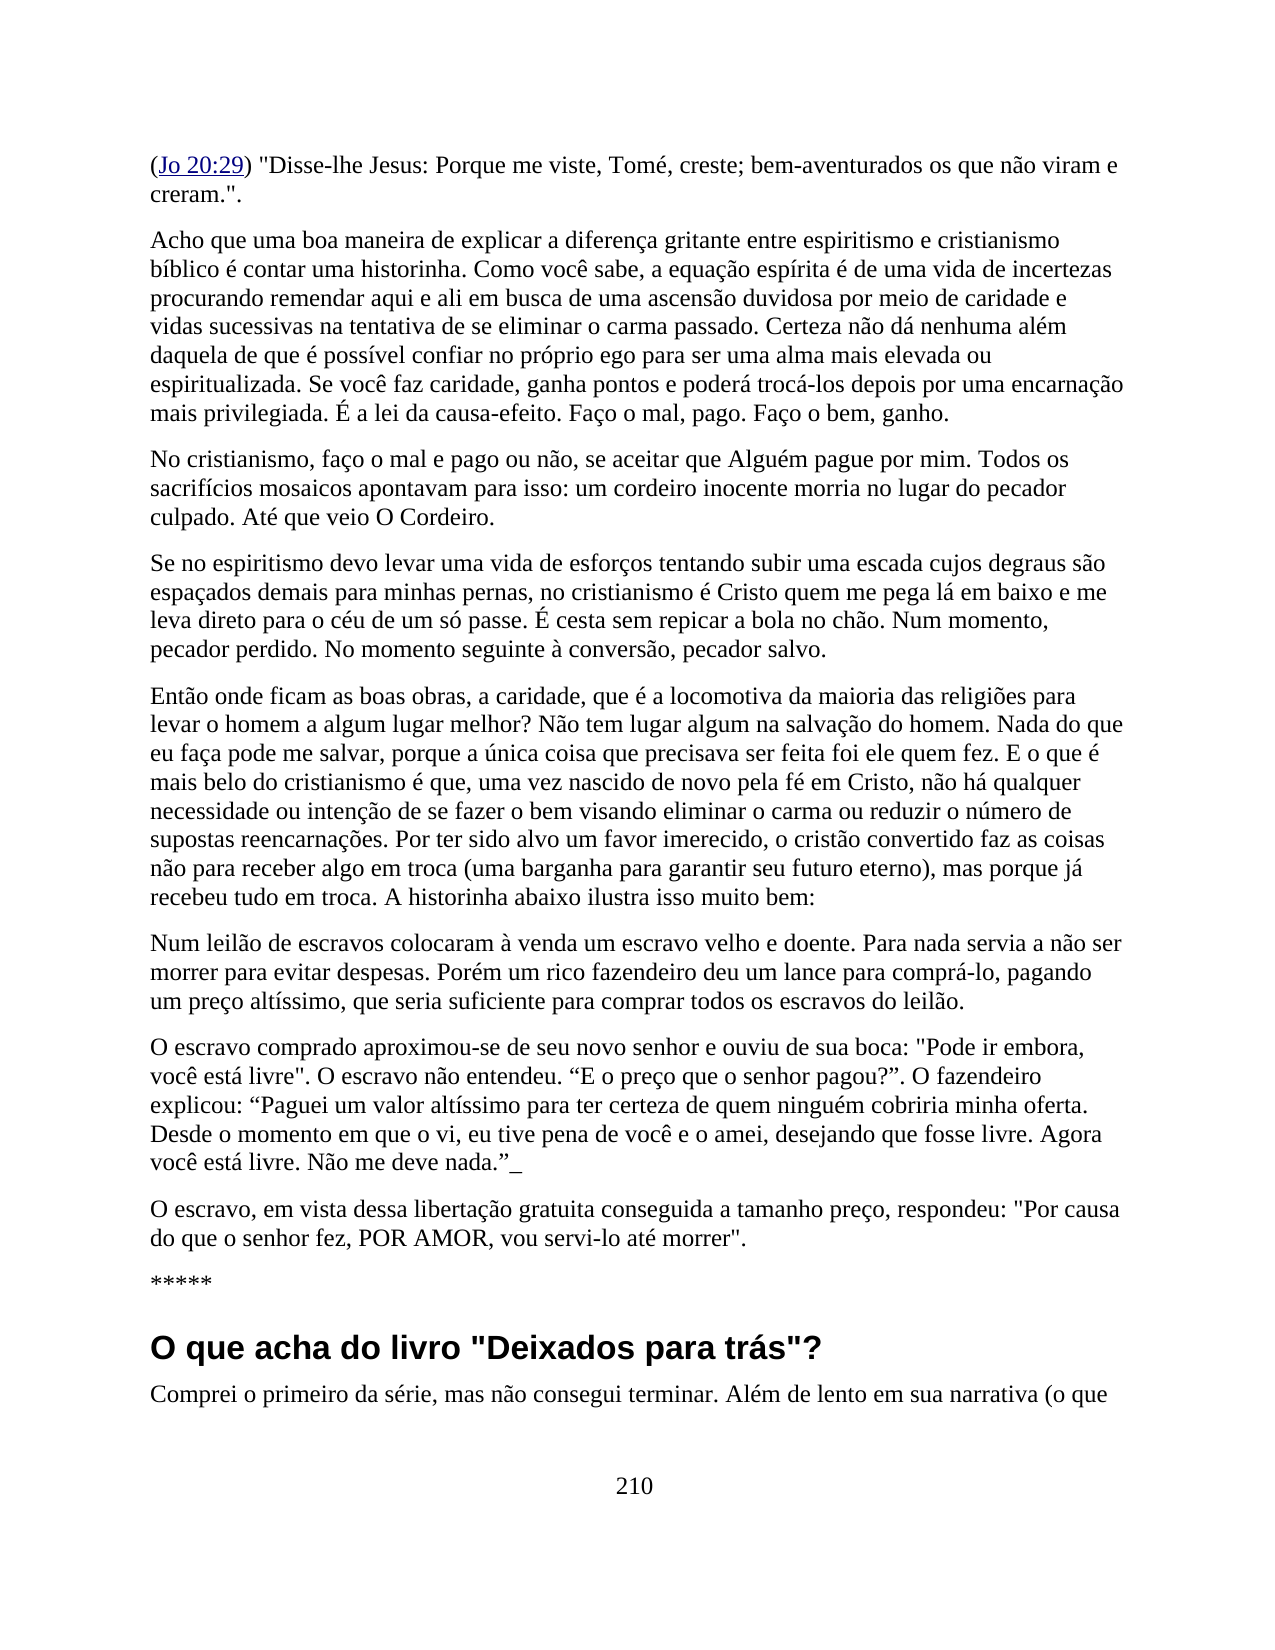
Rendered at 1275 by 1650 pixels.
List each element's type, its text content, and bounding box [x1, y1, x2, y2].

text O escravo comprado aproximou-se de seu novo senhor e ouviu de sua boca: "Pode ir embora, você está livre". O escravo não entendeu. “E o preço que o senhor pagou?”. O fazendeiro explicou: “Paguei um valor altíssimo para ter certeza de quem ninguém cobriria minha oferta. Desde o momento em que o vi, eu tive pena de você e o amei, desejando que fosse livre. Agora você está livre. Não me deve nada.”_ [150, 1032, 1125, 1176]
text (Jo 20:29) "Disse-lhe Jesus: Porque me viste, Tomé, creste; bem-aventurados os que não viram e creram.". [150, 150, 1125, 207]
text Acho que uma boa maneira de explicar a diferença gritante entre espiritismo e cristianismo bíblico é contar uma historinha. Como você sabe, a equação espírita é de uma vida de incertezas procurando remendar aqui e ali em busca de uma ascensão duvidosa por meio de caridade e vidas sucessivas na tentativa de se eliminar o carma passado. Certeza não dá nenhuma além daquela de que é possível confiar no próprio ego para ser uma alma mais elevada ou espiritualizada. Se você faz caridade, ganha pontos e poderá trocá-los depois por uma encarnação mais privilegiada. É a lei da causa-efeito. Faço o mal, pago. Faço o bem, ganho. [150, 225, 1125, 426]
text O escravo, em vista dessa libertação gratuita conseguida a tamanho preço, respondeu: "Por causa do que o senhor fez, POR AMOR, vou servi-lo até morrer". [150, 1194, 1125, 1251]
text Se no espiritismo devo levar uma vida de esforços tentando subir uma escada cujos degraus são espaçados demais para minhas pernas, no cristianismo é Cristo quem me pega lá em baixo e me leva direto para o céu de um só passe. É cesta sem repicar a bola no chão. Num momento, pecador perdido. No momento seguinte à conversão, pecador salvo. [150, 548, 1125, 663]
subtitle O que acha do livro "Deixados para trás"? [150, 1328, 1125, 1366]
text Num leilão de escravos colocaram à venda um escravo velho e doente. Para nada servia a não ser morrer para evitar despesas. Porém um rico fazendeiro deu um lance para comprá-lo, pagando um preço altíssimo, que seria suficiente para comprar todos os escravos do leilão. [150, 928, 1125, 1015]
text Comprei o primeiro da série, mas não consegui terminar. Além de lento em sua narrativa (o que [150, 1379, 1125, 1407]
text Então onde ficam as boas obras, a caridade, que é a locomotiva da maioria das religiões para levar o homem a algum lugar melhor? Não tem lugar algum na salvação do homem. Nada do que eu faça pode me salvar, porque a única coisa que precisava ser feita foi ele quem fez. E o que é mais belo do cristianismo é que, uma vez nascido de novo pela fé em Cristo, não há qualquer necessidade ou intenção de se fazer o bem visando eliminar o carma ou reduzir o número de supostas reencarnações. Por ter sido alvo um favor imerecido, o cristão convertido faz as coisas não para receber algo em troca (uma barganha para garantir seu futuro eterno), mas porque já recebeu tudo em troca. A historinha abaixo ilustra isso muito bem: [150, 681, 1125, 911]
text No cristianismo, faço o mal e pago ou não, se aceitar que Alguém pague por mim. Todos os sacrifícios mosaicos apontavam para isso: um cordeiro inocente morria no lugar do pecador culpado. Até que veio O Cordeiro. [150, 444, 1125, 530]
text ***** [150, 1269, 1125, 1298]
